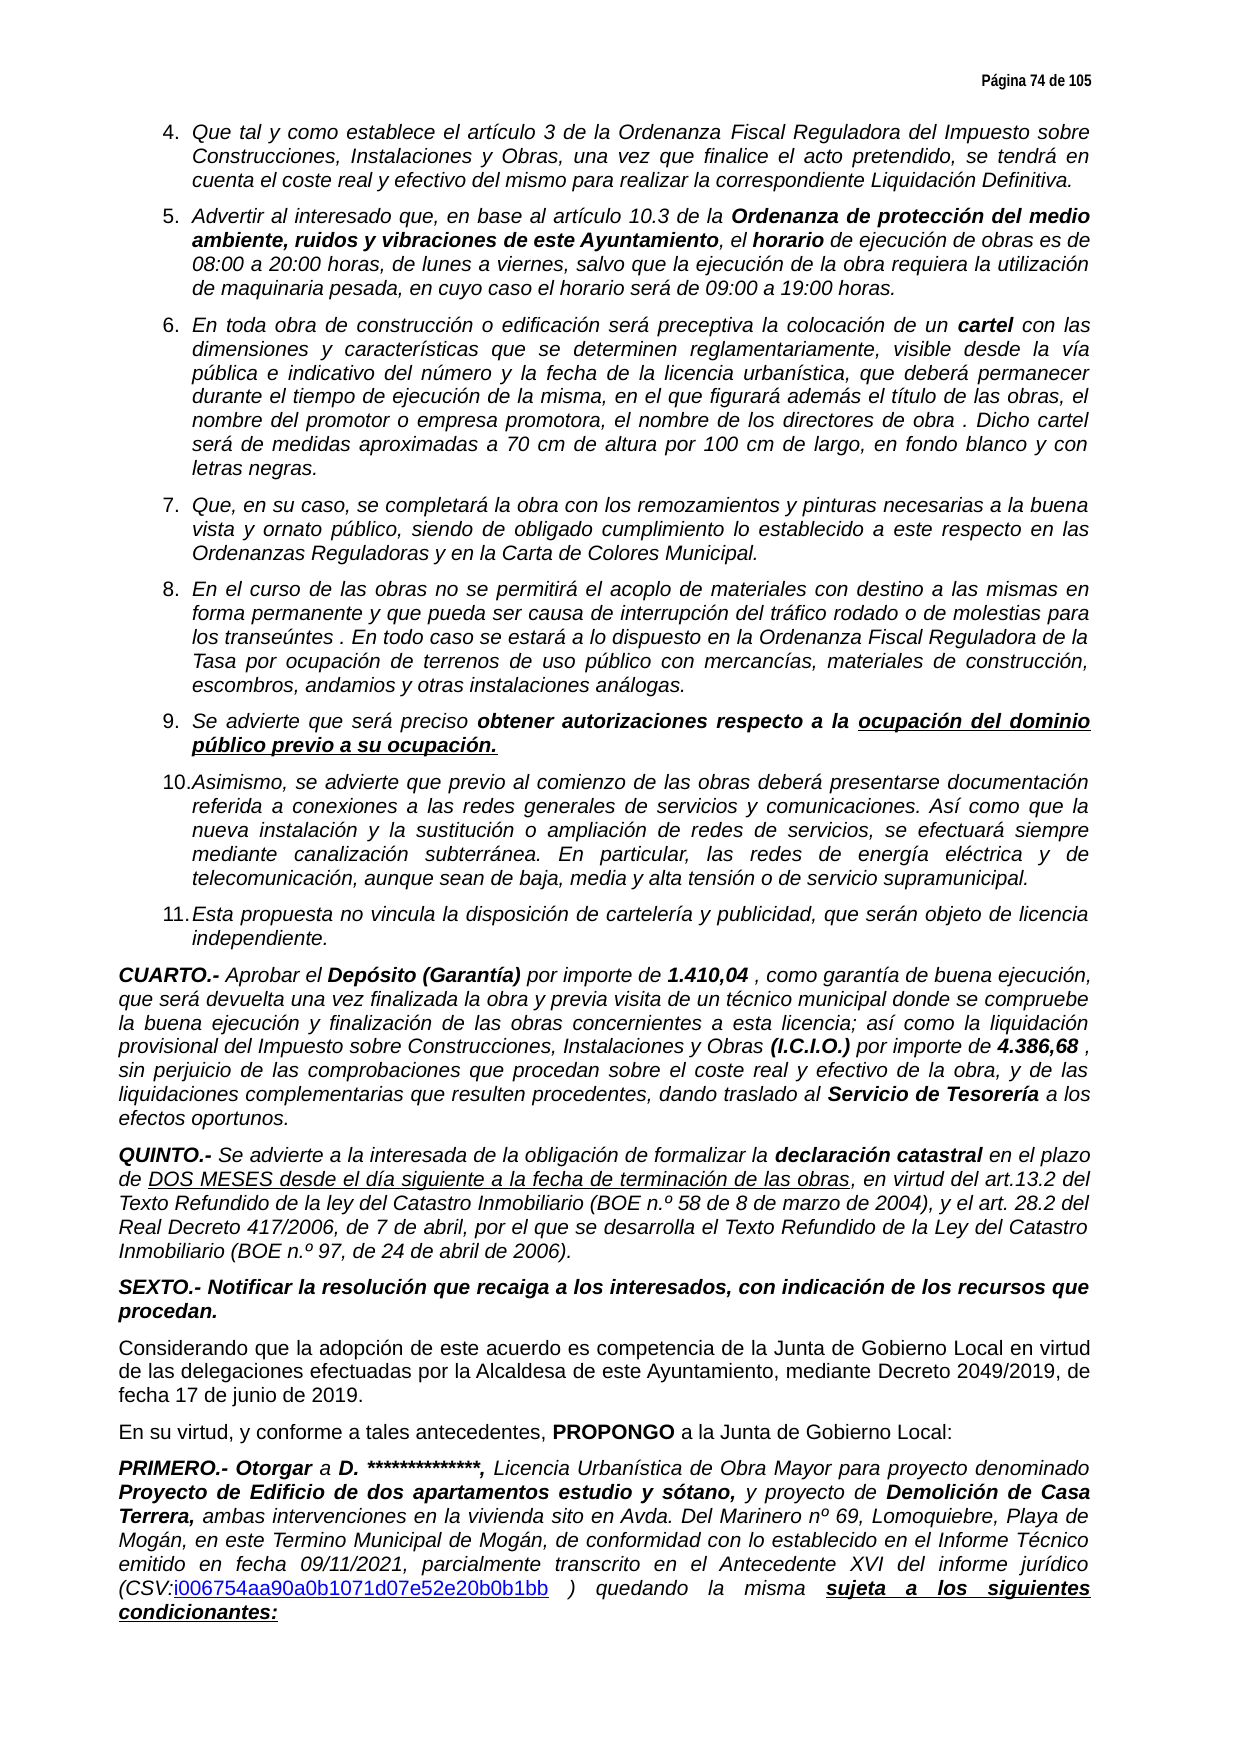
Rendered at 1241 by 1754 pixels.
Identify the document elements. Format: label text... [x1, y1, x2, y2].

text QUINTO.- Se advierte a la interesada de la obligación de formalizar la declaración catastral en el plazo de DOS MESES desde el día siguiente a la fecha de terminación de las obras, en virtud del art.13.2 del Texto Refundido de la ley del Catastro Inmobiliario (BOE n.º 58 de 8 de marzo de 2004), y el art. 28.2 del Real Decreto 417/2006, de 7 de abril, por el que se desarrolla el Texto Refundido de la Ley del Catastro Inmobiliario (BOE n.º 97, de 24 de abril de 2006). [118, 1143, 1092, 1262]
list Advertir al interesado que, en base al artículo 10.3 de la Ordenanza de protección del medio ambiente, ruidos y vibraciones de este Ayuntamiento, el horario de ejecución de obras es de 08:00 a 20:00 horas, de lunes a viernes, salvo que la ejecución de la obra requiera la utilización de maquinaria pesada, en cuyo caso el horario será de 09:00 a 19:00 horas. [162, 204, 1092, 300]
text CUARTO.- Aprobar el Depósito (Garantía) por importe de 1.410,04 , como garantía de buena ejecución, que será devuelta una vez finalizada la obra y previa visita de un técnico municipal donde se compruebe la buena ejecución y finalización de las obras concernientes a esta licencia; así como la liquidación provisional del Impuesto sobre Construcciones, Instalaciones y Obras (I.C.I.O.) por importe de 4.386,68 , sin perjuicio de las comprobaciones que procedan sobre el coste real y efectivo de la obra, y de las liquidaciones complementarias que resulten procedentes, dando traslado al Servicio de Tesorería a los efectos oportunos. [118, 962, 1092, 1130]
text Considerando que la adopción de este acuerdo es competencia de la Junta de Gobierno Local en virtud de las delegaciones efectuadas por la Alcaldesa de este Ayuntamiento, mediante Decreto 2049/2019, de fecha 17 de junio de 2019. [118, 1335, 1092, 1407]
list Que tal y como establece el artículo 3 de la Ordenanza Fiscal Reguladora del Impuesto sobre Construcciones, Instalaciones y Obras, una vez que finalice el acto pretendido, se tendrá en cuenta el coste real y efectivo del mismo para realizar la correspondiente Liquidación Definitiva. [162, 120, 1092, 192]
text PRIMERO.- Otorgar a D. **************, Licencia Urbanística de Obra Mayor para proyecto denominado Proyecto de Edificio de dos apartamentos estudio y sótano, y proyecto de Demolición de Casa Terrera, ambas intervenciones en la vivienda sito en Avda. Del Marinero nº 69, Lomoquiebre, Playa de Mogán, en este Termino Municipal de Mogán, de conformidad con lo establecido en el Informe Técnico emitido en fecha 09/11/2021, parcialmente transcrito en el Antecedente XVI del informe jurídico (CSV:i006754aa90a0b1071d07e52e20b0b1bb ) quedando la misma sujeta a los siguientes condicionantes: [118, 1456, 1092, 1624]
list Que, en su caso, se completará la obra con los remozamientos y pinturas necesarias a la buena vista y ornato público, siendo de obligado cumplimiento lo establecido a este respecto en las Ordenanzas Reguladoras y en la Carta de Colores Municipal. [162, 493, 1092, 564]
text En su virtud, y conforme a tales antecedentes, PROPONGO a la Junta de Gobierno Local: [118, 1420, 1092, 1444]
list En toda obra de construcción o edificación será preceptiva la colocación de un cartel con las dimensiones y características que se determinen reglamentariamente, visible desde la vía pública e indicativo del número y la fecha de la licencia urbanística, que deberá permanecer durante el tiempo de ejecución de la misma, en el que figurará además el título de las obras, el nombre del promotor o empresa promotora, el nombre de los directores de obra . Dicho cartel será de medidas aproximadas a 70 cm de altura por 100 cm de largo, en fondo blanco y con letras negras. [162, 312, 1092, 480]
list En el curso de las obras no se permitirá el acoplo de materiales con destino a las mismas en forma permanente y que pueda ser causa de interrupción del tráfico rodado o de molestias para los transeúntes . En todo caso se estará a lo dispuesto en la Ordenanza Fiscal Reguladora de la Tasa por ocupación de terrenos de uso público con mercancías, materiales de construcción, escombros, andamios y otras instalaciones análogas. [162, 577, 1092, 697]
list Esta propuesta no vincula la disposición de cartelería y publicidad, que serán objeto de licencia independiente. [162, 902, 1092, 950]
text SEXTO.- Notificar la resolución que recaiga a los interesados, con indicación de los recursos que procedan. [118, 1275, 1092, 1323]
list Se advierte que será preciso obtener autorizaciones respecto a la ocupación del dominio público previo a su ocupación. [162, 709, 1092, 757]
list Asimismo, se advierte que previo al comienzo de las obras deberá presentarse documentación referida a conexiones a las redes generales de servicios y comunicaciones. Así como que la nueva instalación y la sustitución o ampliación de redes de servicios, se efectuará siempre mediante canalización subterránea. En particular, las redes de energía eléctrica y de telecomunicación, aunque sean de baja, media y alta tensión o de servicio supramunicipal. [162, 770, 1092, 889]
